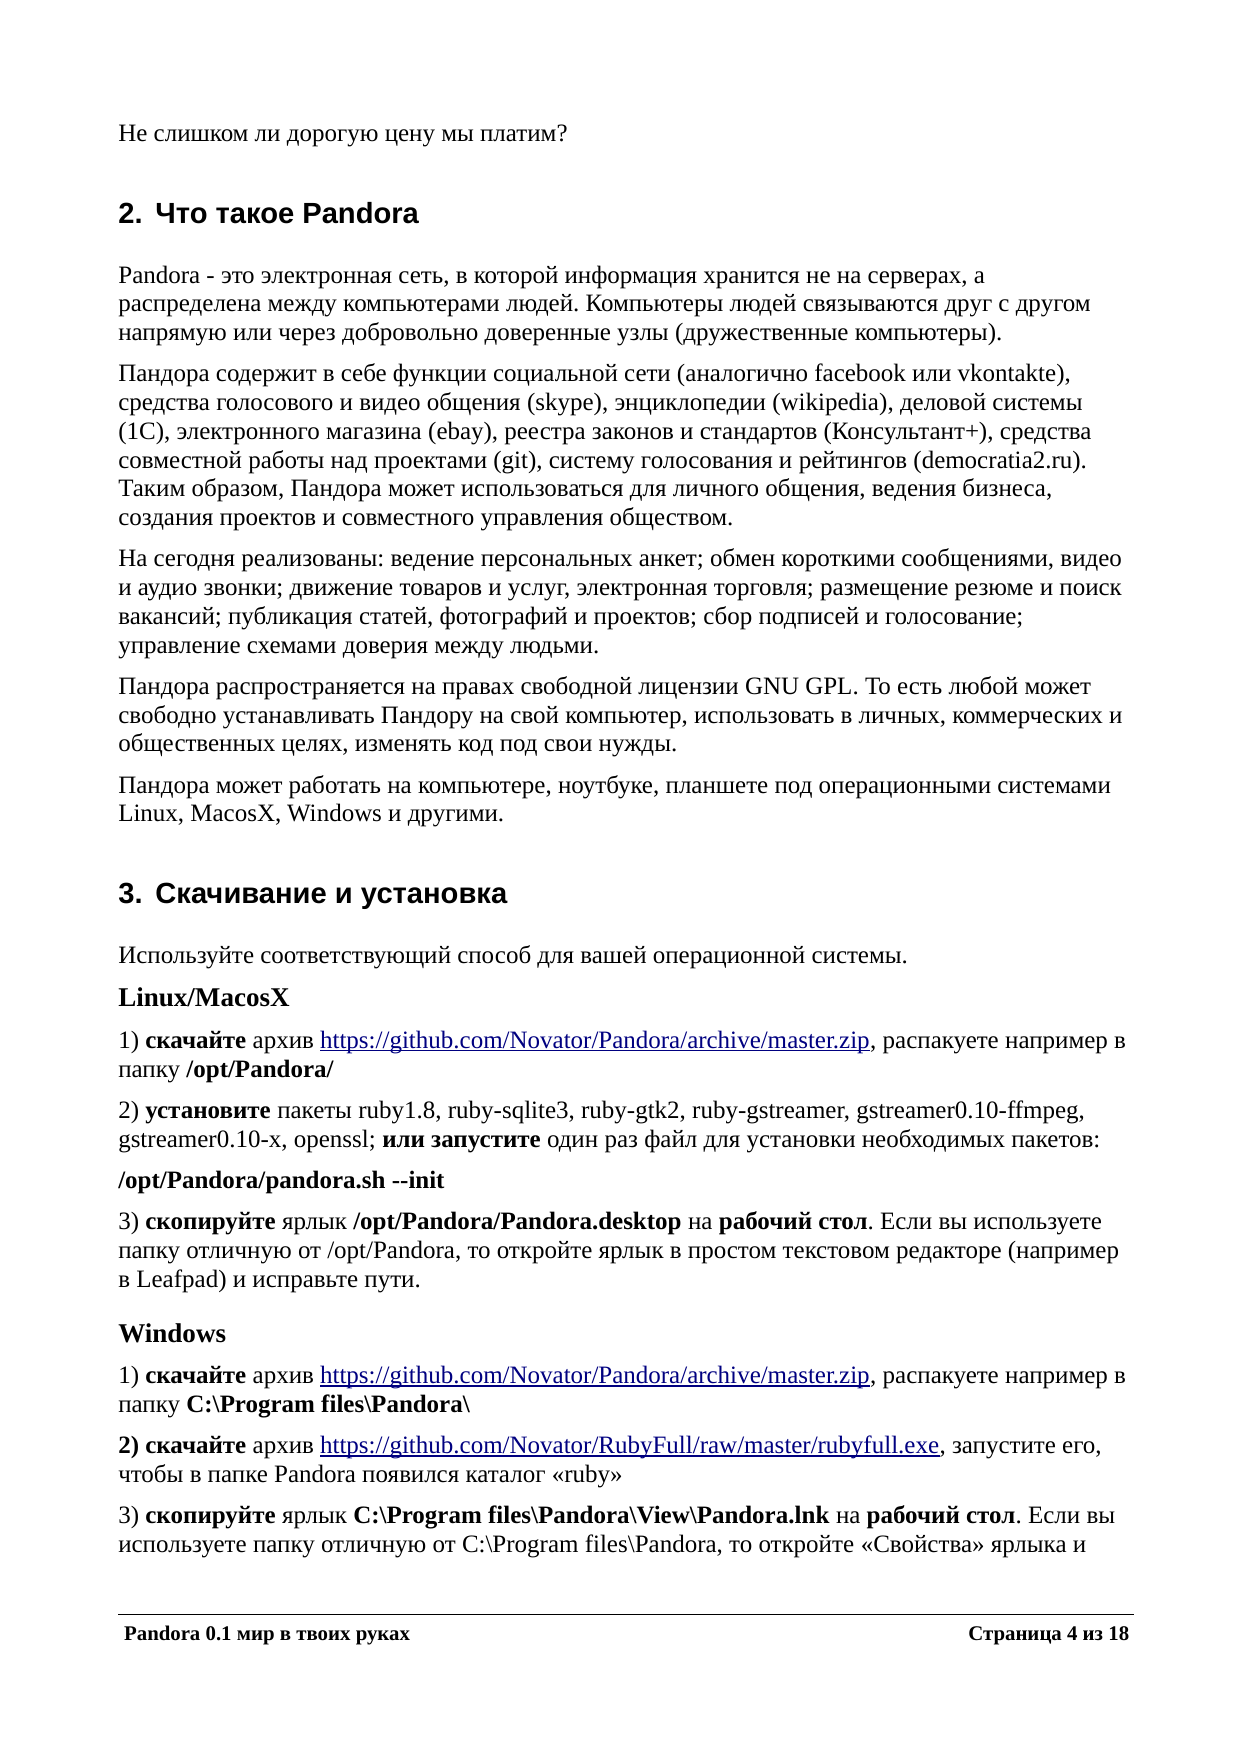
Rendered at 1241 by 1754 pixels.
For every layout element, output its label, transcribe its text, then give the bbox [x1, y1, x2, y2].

text Пандора может работать на компьютере, ноутбуке, планшете под операционными системами Linux, MacosX, Windows и другими. [118, 770, 1134, 827]
text 3) скопируйте ярлык C:\Program files\Pandora\View\Pandora.lnk на рабочий стол. Если вы используете папку отличную от C:\Program files\Pandora, то откройте «Свойства» ярлыка и [118, 1500, 1134, 1558]
text /opt/Pandora/pandora.sh --init [118, 1165, 1134, 1194]
text Linux/MacosX [118, 981, 1134, 1012]
text Windows [118, 1317, 1134, 1348]
text На сегодня реализованы: ведение персональных анкет; обмен короткими сообщениями, видео и аудио звонки; движение товаров и услуг, электронная торговля; размещение резюме и поиск вакансий; публикация статей, фотографий и проектов; сбор подписей и голосование; управление схемами доверия между людьми. [118, 543, 1134, 658]
text Пандора распространяется на правах свободной лицензии GNU GPL. То есть любой может свободно устанавливать Пандору на свой компьютер, использовать в личных, коммерческих и общественных целях, изменять код под свои нужды. [118, 671, 1134, 757]
text 1) скачайте архив https://github.com/Novator/Pandora/archive/master.zip, распакуете например в папку C:\Program files\Pandora\ [118, 1360, 1134, 1418]
text Используйте соответствующий способ для вашей операционной системы. [118, 940, 1134, 969]
subtitle Что такое Pandora [118, 196, 1134, 229]
text Не слишком ли дорогую цену мы платим? [118, 118, 1134, 147]
text Пандора содержит в себе функции социальной сети (аналогично facebook или vkontakte), средства голосового и видео общения (skype), энциклопедии (wikipedia), деловой системы (1C), электронного магазина (ebay), реестра законов и стандартов (Консультант+), средства совместной работы над проектами (git), систему голосования и рейтингов (democratia2.ru). Таким образом, Пандора может использоваться для личного общения, ведения бизнеса, создания проектов и совместного управления обществом. [118, 358, 1134, 531]
subtitle Скачивание и установка [118, 876, 1134, 910]
text Pandora - это электронная сеть, в которой информация хранится не на серверах, а распределена между компьютерами людей. Компьютеры людей связываются друг с другом напрямую или через добровольно доверенные узлы (дружественные компьютеры). [118, 260, 1134, 346]
text 1) скачайте архив https://github.com/Novator/Pandora/archive/master.zip, распакуете например в папку /opt/Pandora/ [118, 1025, 1134, 1082]
text 2) установите пакеты ruby1.8, ruby-sqlite3, ruby-gtk2, ruby-gstreamer, gstreamer0.10-ffmpeg, gstreamer0.10-x, openssl; или запустите один раз файл для установки необходимых пакетов: [118, 1095, 1134, 1152]
text 3) скопируйте ярлык /opt/Pandora/Pandora.desktop на рабочий стол. Если вы используете папку отличную от /opt/Pandora, то откройте ярлык в простом текстовом редакторе (например в Leafpad) и исправьте пути. [118, 1206, 1134, 1292]
text 2) скачайте архив https://github.com/Novator/RubyFull/raw/master/rubyfull.exe, запустите его, чтобы в папке Pandora появился каталог «ruby» [118, 1430, 1134, 1488]
